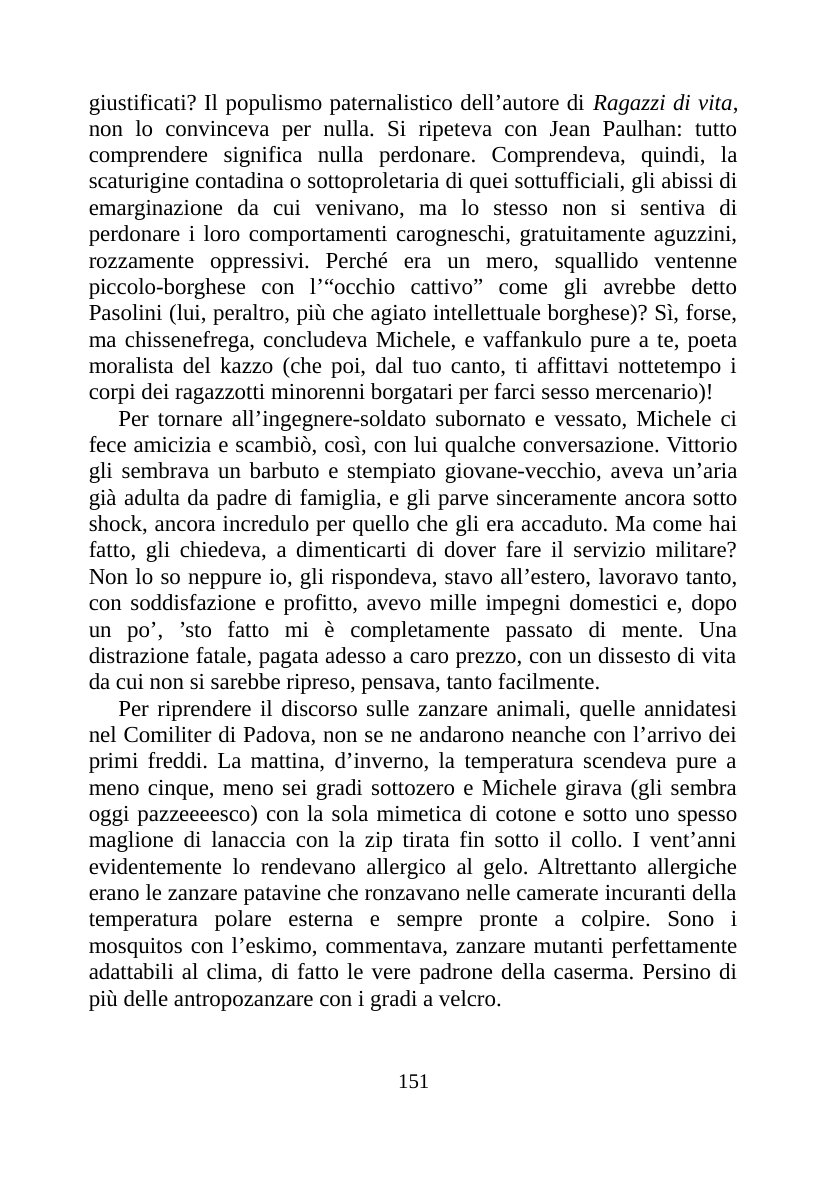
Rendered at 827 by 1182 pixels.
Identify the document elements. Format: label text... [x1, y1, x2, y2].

text Per tornare all’ingegnere-soldato subornato e vessato, Michele ci fece amicizia e scambiò, così, con lui qualche conversazione. Vittorio gli sembrava un barbuto e stempiato giovane-vecchio, aveva un’aria già adulta da padre di famiglia, e gli parve sinceramente ancora sotto shock, ancora incredulo per quello che gli era accaduto. Ma come hai fatto, gli chiedeva, a dimenticarti di dover fare il servizio militare? Non lo so neppure io, gli rispondeva, stavo all’estero, lavoravo tanto, con soddisfazione e profitto, avevo mille impegni domestici e, dopo un po’, ’sto fatto mi è completamente passato di mente. Una distrazione fatale, pagata adesso a caro prezzo, con un dissesto di vita da cui non si sarebbe ripreso, pensava, tanto facilmente. [88, 405, 738, 695]
text Per riprendere il discorso sulle zanzare animali, quelle annidatesi nel Comiliter di Padova, non se ne andarono neanche con l’arrivo dei primi freddi. La mattina, d’inverno, la temperatura scendeva pure a meno cinque, meno sei gradi sottozero e Michele girava (gli sembra oggi pazzeeeesco) con la sola mimetica di cotone e sotto uno spesso maglione di lanaccia con la zip tirata fin sotto il collo. I vent’anni evidentemente lo rendevano allergico al gelo. Altrettanto allergiche erano le zanzare patavine che ronzavano nelle camerate incuranti della temperatura polare esterna e sempre pronte a colpire. Sono i mosquitos con l’eskimo, commentava, zanzare mutanti perfettamente adattabili al clima, di fatto le vere padrone della caserma. Persino di più delle antropozanzare con i gradi a velcro. [88, 695, 738, 1011]
text giustificati? Il populismo paternalistico dell’autore di Ragazzi di vita, non lo convinceva per nulla. Si ripeteva con Jean Paulhan: tutto comprendere significa nulla perdonare. Comprendeva, quindi, la scaturigine contadina o sottoproletaria di quei sottufficiali, gli abissi di emarginazione da cui venivano, ma lo stesso non si sentiva di perdonare i loro comportamenti carogneschi, gratuitamente aguzzini, rozzamente oppressivi. Perché era un mero, squallido ventenne piccolo-borghese con l’“occhio cattivo” come gli avrebbe detto Pasolini (lui, peraltro, più che agiato intellettuale borghese)? Sì, forse, ma chissenefrega, concludeva Michele, e vaffankulo pure a te, poeta moralista del kazzo (che poi, dal tuo canto, ti affittavi nottetempo i corpi dei ragazzotti minorenni borgatari per farci sesso mercenario)! [88, 88, 738, 405]
